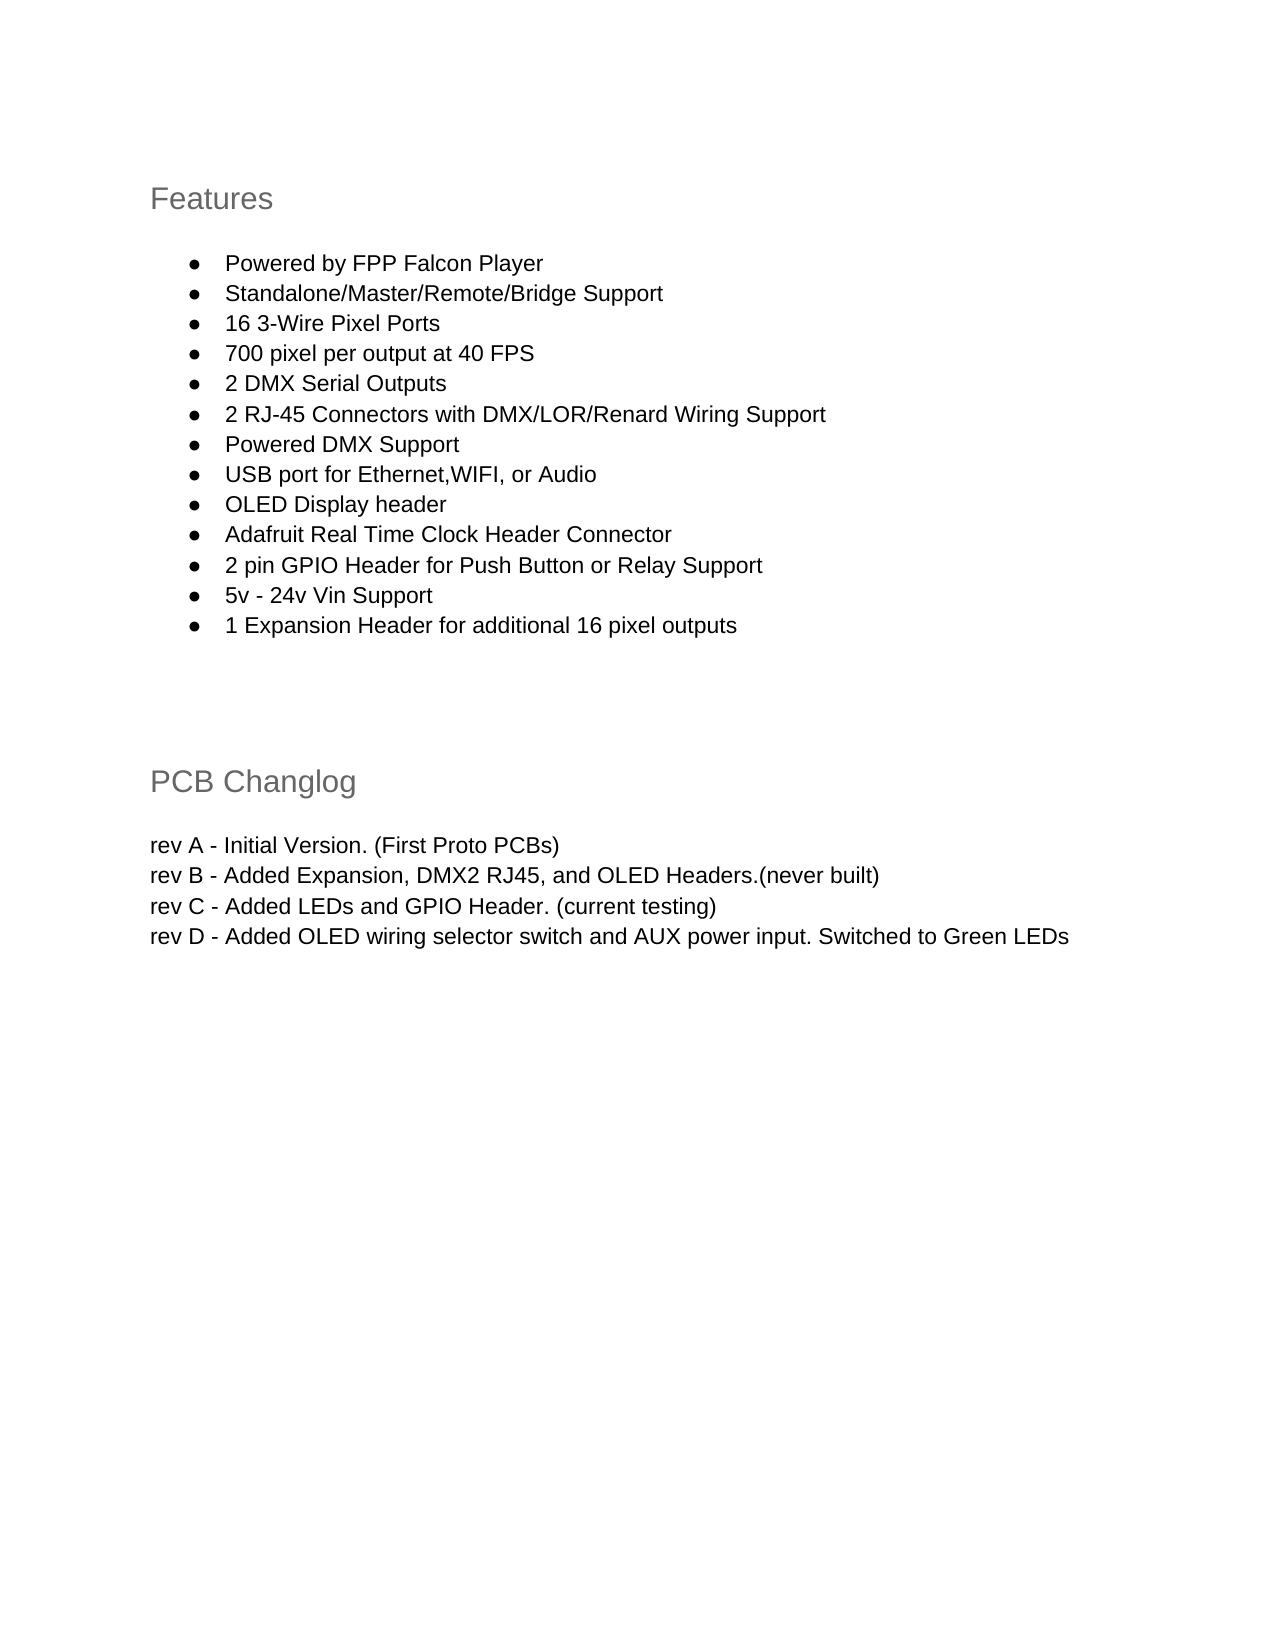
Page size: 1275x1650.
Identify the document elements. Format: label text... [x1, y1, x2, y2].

text rev C - Added LEDs and GPIO Header. (current testing) [150, 893, 1125, 919]
subtitle Features [150, 180, 1125, 216]
list Powered DMX Support [187, 431, 1125, 457]
list 2 pin GPIO Header for Push Button or Relay Support [187, 552, 1125, 578]
subtitle PCB Changlog [150, 763, 1125, 799]
list 2 RJ-45 Connectors with DMX/LOR/Renard Wiring Support [187, 401, 1125, 427]
list USB port for Ethernet,WIFI, or Audio [187, 461, 1125, 487]
list Adafruit Real Time Clock Header Connector [187, 521, 1125, 548]
text rev B - Added Expansion, DMX2 RJ45, and OLED Headers.(never built) [150, 862, 1125, 889]
list Powered by FPP Falcon Player [187, 249, 1125, 276]
list 5v - 24v Vin Support [187, 582, 1125, 608]
list 16 3-Wire Pixel Ports [187, 310, 1125, 336]
list 700 pixel per output at 40 FPS [187, 340, 1125, 366]
text rev D - Added OLED wiring selector switch and AUX power input. Switched to Green LEDs [150, 923, 1125, 949]
list Standalone/Master/Remote/Bridge Support [187, 280, 1125, 306]
text rev A - Initial Version. (First Proto PCBs) [150, 832, 1125, 859]
list OLED Display header [187, 491, 1125, 517]
list 1 Expansion Header for additional 16 pixel outputs [187, 612, 1125, 638]
list 2 DMX Serial Outputs [187, 370, 1125, 397]
